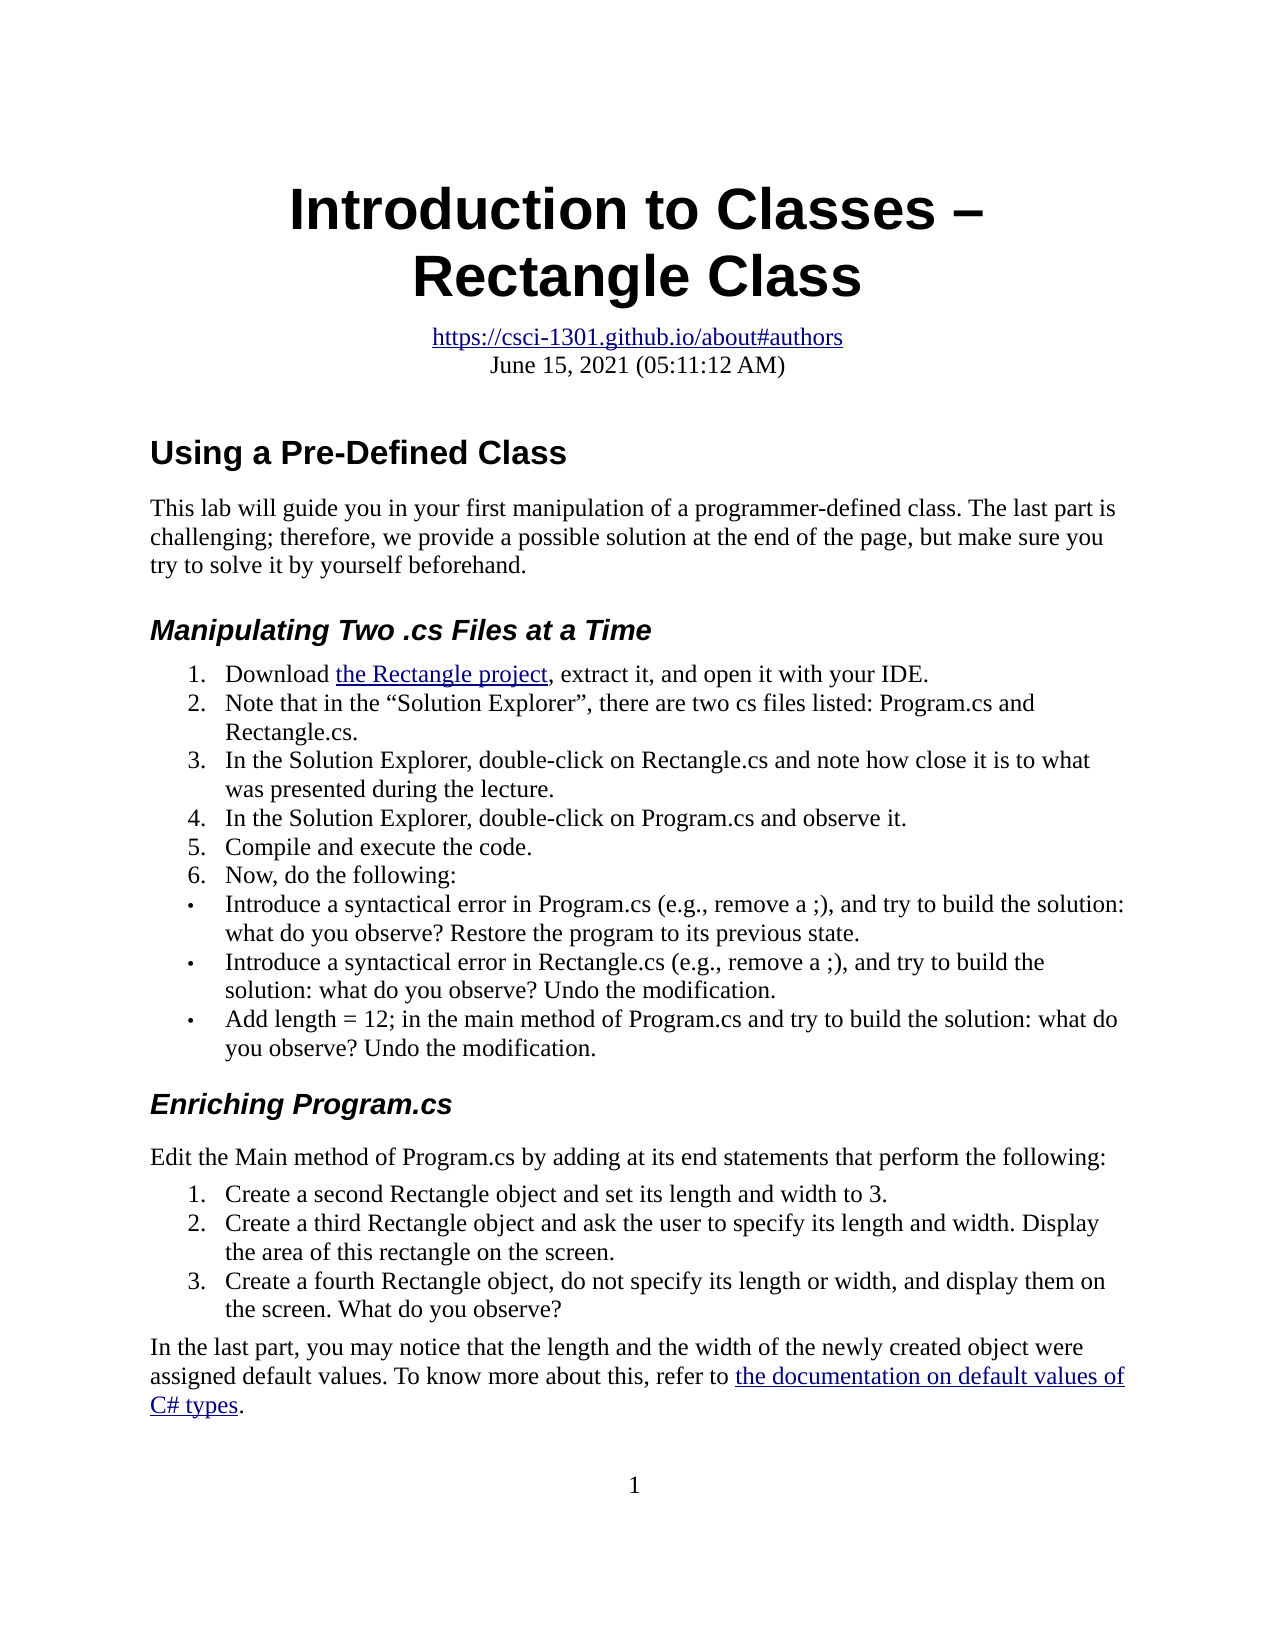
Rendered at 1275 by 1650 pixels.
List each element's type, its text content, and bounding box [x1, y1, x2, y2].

text This lab will guide you in your first manipulation of a programmer-defined class. The last part is challenging; therefore, we provide a possible solution at the end of the page, but make sure you try to solve it by yourself beforehand. [150, 493, 1125, 579]
list In the Solution Explorer, double-click on Rectangle.cs and note how close it is to what was presented during the lecture. [187, 746, 1125, 803]
subtitle Manipulating Two .cs Files at a Time [150, 613, 1125, 647]
list Compile and execute the code. [187, 832, 1125, 861]
text https://csci-1301.github.io/about#authors [150, 322, 1125, 350]
text In the last part, you may notice that the length and the width of the newly created object were assigned default values. To know more about this, refer to the documentation on default values of C# types. [150, 1332, 1125, 1418]
subtitle Enriching Program.cs [150, 1087, 1125, 1120]
text June 15, 2021 (05:11:12 AM) [150, 350, 1125, 379]
text Edit the Main method of Program.cs by adding at its end statements that perform the following: [150, 1142, 1125, 1171]
list Introduce a syntactical error in Program.cs (e.g., remove a ;), and try to build the solution: what do you observe? Restore the program to its previous state. [187, 889, 1125, 947]
title Introduction to Classes – Rectangle Class [150, 175, 1125, 309]
list Create a fourth Rectangle object, do not specify its length or width, and display them on the screen. What do you observe? [187, 1266, 1125, 1323]
list In the Solution Explorer, double-click on Program.cs and observe it. [187, 803, 1125, 832]
subtitle Using a Pre-Defined Class [150, 433, 1125, 472]
list Now, do the following: [187, 861, 1125, 889]
list Download the Rectangle project, extract it, and open it with your IDE. [187, 659, 1125, 688]
list Add length = 12; in the main method of Program.cs and try to build the solution: what do you observe? Undo the modification. [187, 1004, 1125, 1062]
list Create a second Rectangle object and set its length and width to 3. [187, 1179, 1125, 1208]
list Introduce a syntactical error in Rectangle.cs (e.g., remove a ;), and try to build the solution: what do you observe? Undo the modification. [187, 947, 1125, 1004]
list Create a third Rectangle object and ask the user to specify its length and width. Display the area of this rectangle on the screen. [187, 1208, 1125, 1266]
list Note that in the “Solution Explorer”, there are two cs files listed: Program.cs and Rectangle.cs. [187, 688, 1125, 746]
